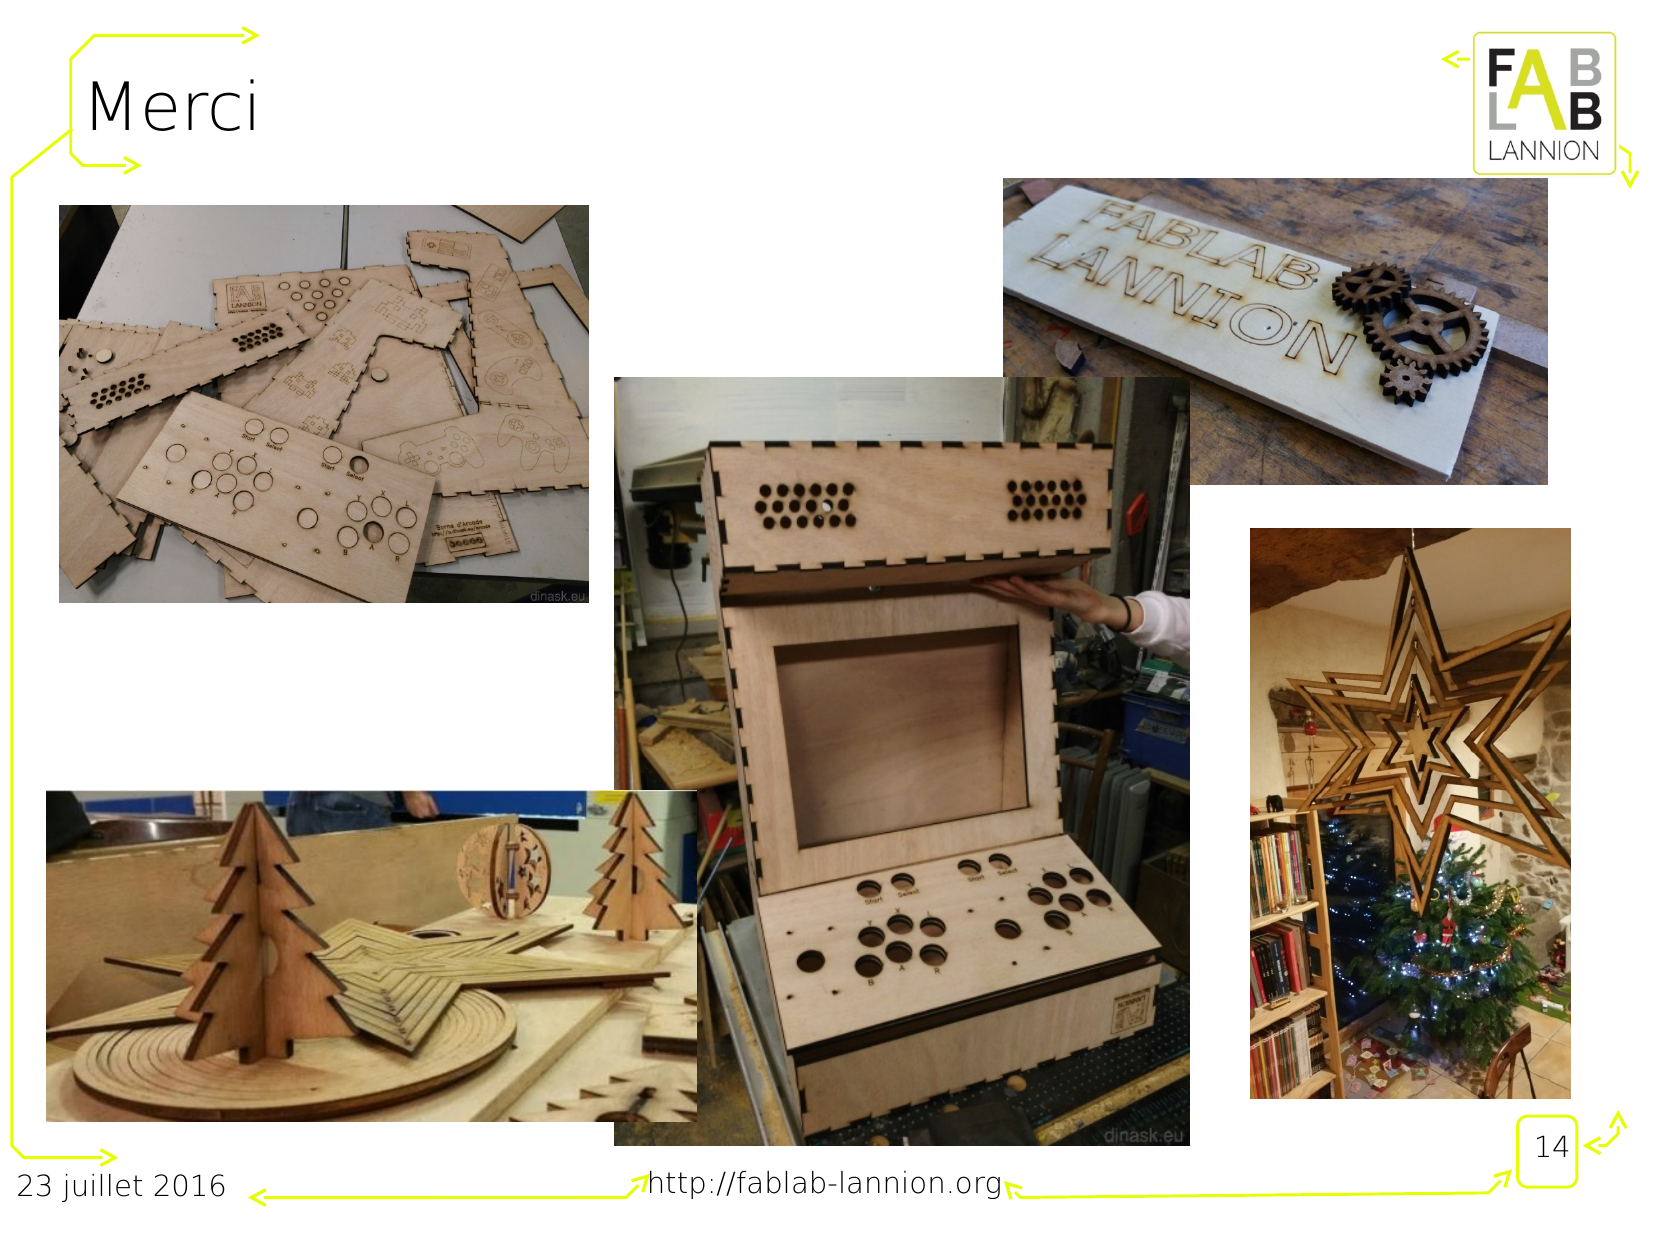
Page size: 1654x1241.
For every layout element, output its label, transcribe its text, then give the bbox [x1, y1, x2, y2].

picture [1250, 528, 1571, 1099]
picture [46, 29, 1619, 1146]
title Merci [82, 49, 1441, 166]
picture [59, 205, 589, 603]
